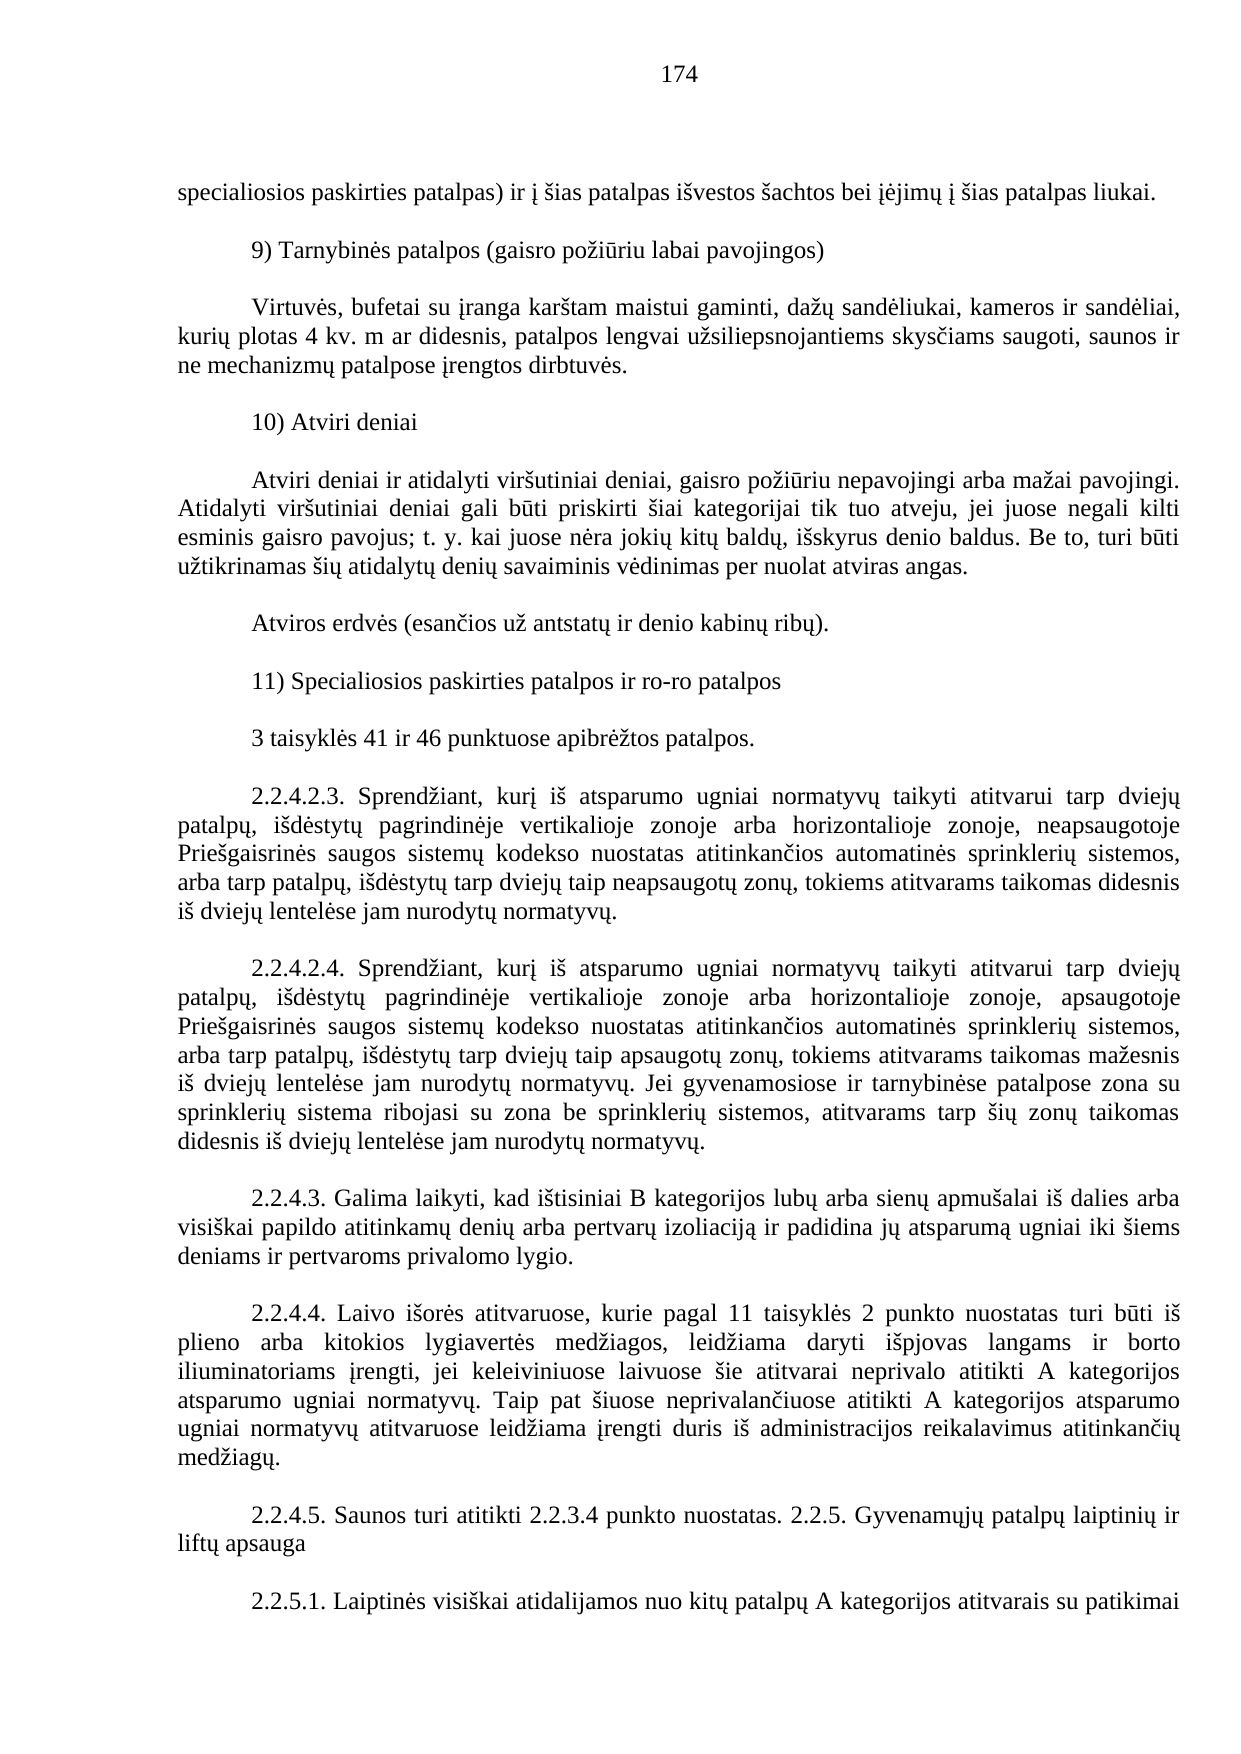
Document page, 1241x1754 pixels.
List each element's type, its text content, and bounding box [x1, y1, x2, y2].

text 2.2.4.4. Laivo išorės atitvaruose, kurie pagal 11 taisyklės 2 punkto nuostatas turi būti iš plieno arba kitokios lygiavertės medžiagos, leidžiama daryti išpjovas langams ir borto iliuminatoriams įrengti, jei keleiviniuose laivuose šie atitvarai neprivalo atitikti A kategorijos atsparumo ugniai normatyvų. Taip pat šiuose neprivalančiuose atitikti A kategorijos atsparumo ugniai normatyvų atitvaruose leidžiama įrengti duris iš administracijos reikalavimus atitinkančių medžiagų. [177, 1298, 1181, 1471]
text Atviros erdvės (esančios už antstatų ir denio kabinų ribų). [177, 608, 1181, 637]
text 2.2.4.5. Saunos turi atitikti 2.2.3.4 punkto nuostatas. 2.2.5. Gyvenamųjų patalpų laiptinių ir liftų apsauga [177, 1500, 1181, 1557]
text 11) Specialiosios paskirties patalpos ir ro-ro patalpos [177, 666, 1181, 695]
text 9) Tarnybinės patalpos (gaisro požiūriu labai pavojingos) [177, 235, 1181, 263]
text 3 taisyklės 41 ir 46 punktuose apibrėžtos patalpos. [177, 723, 1181, 752]
text 2.2.4.3. Galima laikyti, kad ištisiniai B kategorijos lubų arba sienų apmušalai iš dalies arba visiškai papildo atitinkamų denių arba pertvarų izoliaciją ir padidina jų atsparumą ugniai iki šiems deniams ir pertvaroms privalomo lygio. [177, 1183, 1181, 1270]
text 2.2.4.2.3. Sprendžiant, kurį iš atsparumo ugniai normatyvų taikyti atitvarui tarp dviejų patalpų, išdėstytų pagrindinėje vertikalioje zonoje arba horizontalioje zonoje, neapsaugotoje Priešgaisrinės saugos sistemų kodekso nuostatas atitinkančios automatinės sprinklerių sistemos, arba tarp patalpų, išdėstytų tarp dviejų taip neapsaugotų zonų, tokiems atitvarams taikomas didesnis iš dviejų lentelėse jam nurodytų normatyvų. [177, 781, 1181, 925]
text 2.2.4.2.4. Sprendžiant, kurį iš atsparumo ugniai normatyvų taikyti atitvarui tarp dviejų patalpų, išdėstytų pagrindinėje vertikalioje zonoje arba horizontalioje zonoje, apsaugotoje Priešgaisrinės saugos sistemų kodekso nuostatas atitinkančios automatinės sprinklerių sistemos, arba tarp patalpų, išdėstytų tarp dviejų taip apsaugotų zonų, tokiems atitvarams taikomas mažesnis iš dviejų lentelėse jam nurodytų normatyvų. Jei gyvenamosiose ir tarnybinėse patalpose zona su sprinklerių sistema ribojasi su zona be sprinklerių sistemos, atitvarams tarp šių zonų taikomas didesnis iš dviejų lentelėse jam nurodytų normatyvų. [177, 953, 1181, 1155]
text specialiosios paskirties patalpas) ir į šias patalpas išvestos šachtos bei įėjimų į šias patalpas liukai. [177, 177, 1181, 206]
text Atviri deniai ir atidalyti viršutiniai deniai, gaisro požiūriu nepavojingi arba mažai pavojingi. Atidalyti viršutiniai deniai gali būti priskirti šiai kategorijai tik tuo atveju, jei juose negali kilti esminis gaisro pavojus; t. y. kai juose nėra jokių kitų baldų, išskyrus denio baldus. Be to, turi būti užtikrinamas šių atidalytų denių savaiminis vėdinimas per nuolat atviras angas. [177, 465, 1181, 580]
text Virtuvės, bufetai su įranga karštam maistui gaminti, dažų sandėliukai, kameros ir sandėliai, kurių plotas 4 kv. m ar didesnis, patalpos lengvai užsiliepsnojantiems skysčiams saugoti, saunos ir ne mechanizmų patalpose įrengtos dirbtuvės. [177, 292, 1181, 378]
text 2.2.5.1. Laiptinės visiškai atidalijamos nuo kitų patalpų A kategorijos atitvarais su patikimai [177, 1586, 1181, 1615]
text 10) Atviri deniai [177, 407, 1181, 436]
